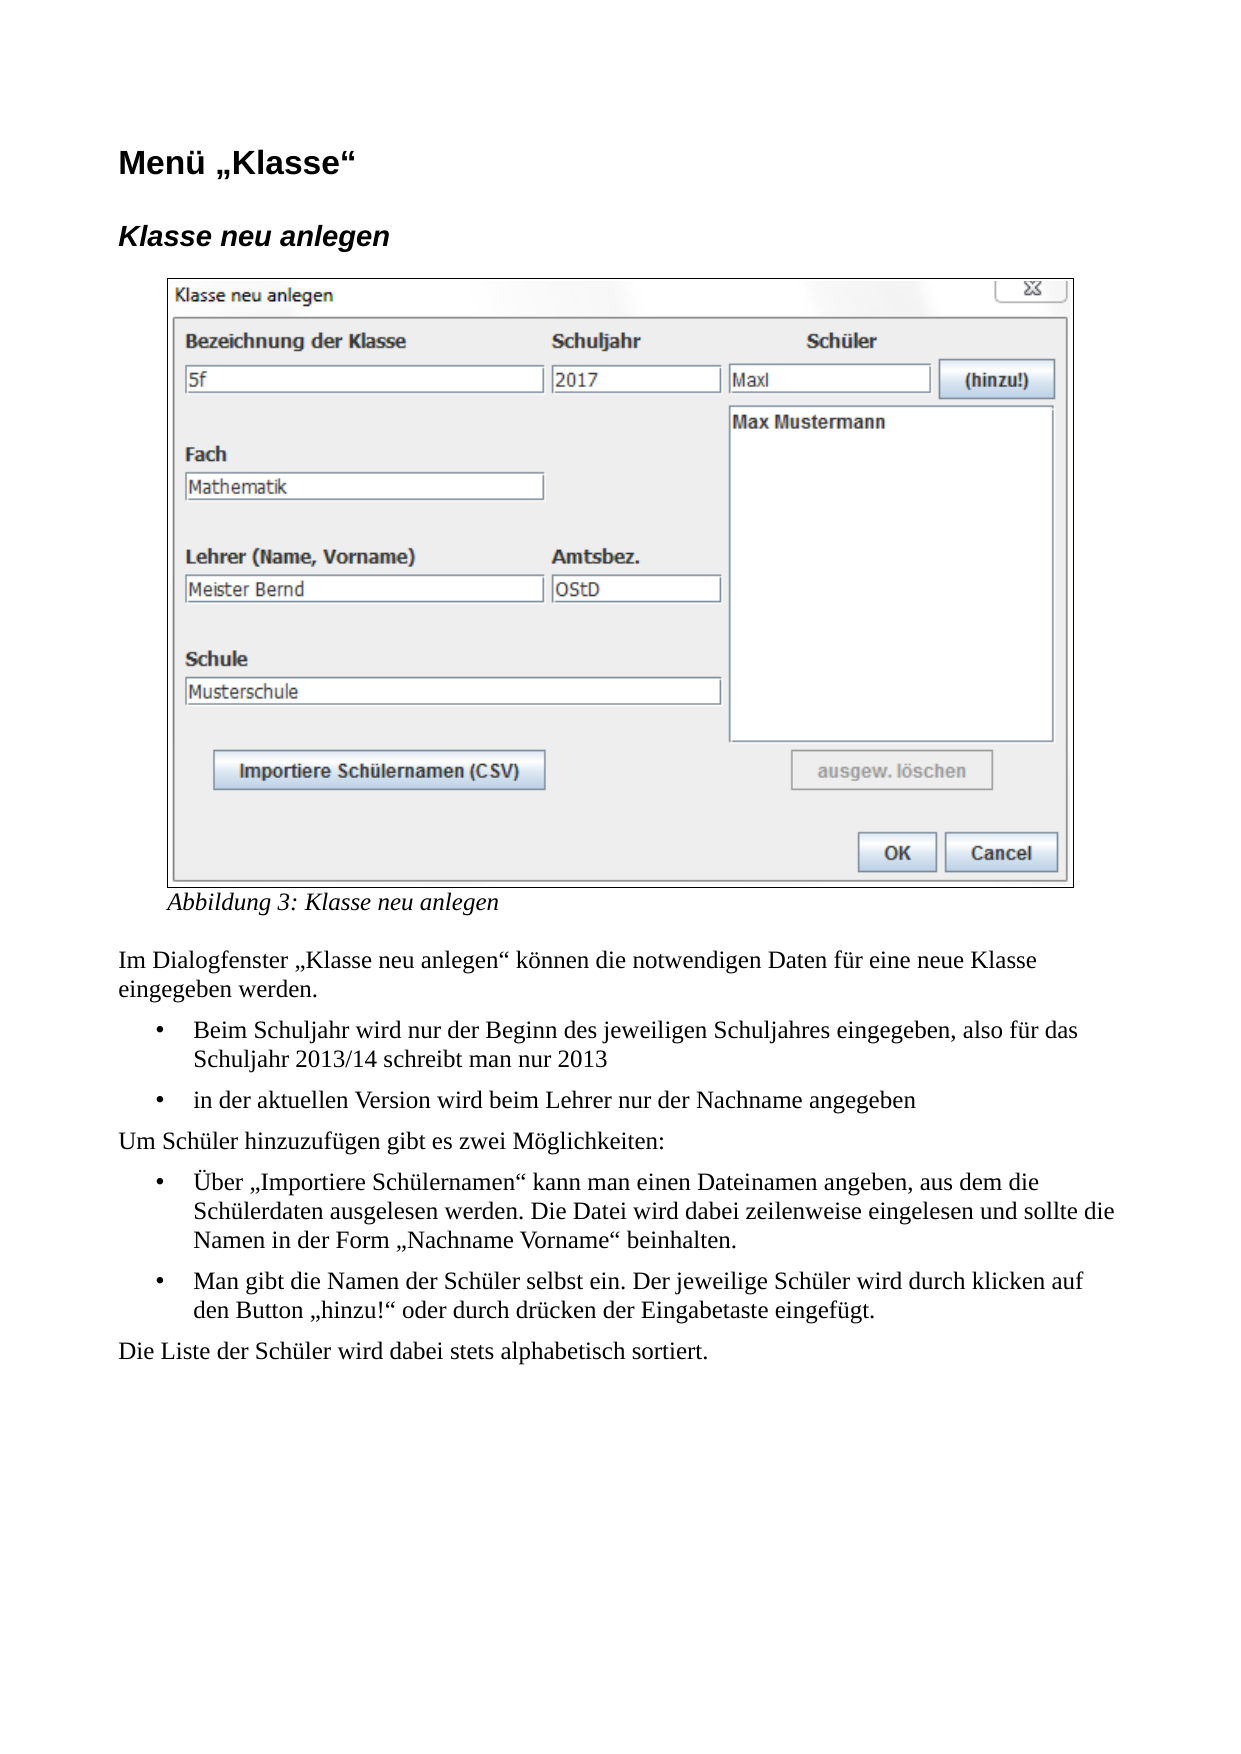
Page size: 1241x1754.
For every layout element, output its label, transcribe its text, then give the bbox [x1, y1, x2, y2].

text Abbildung 3: Klasse neu anlegen [167, 888, 1073, 916]
subtitle Menü „Klasse“ [118, 143, 1122, 182]
text Im Dialogfenster „Klasse neu anlegen“ können die notwendigen Daten für eine neue Klasse eingegeben werden. [118, 265, 1122, 1002]
text Die Liste der Schüler wird dabei stets alphabetisch sortiert. [118, 1336, 1122, 1365]
picture [170, 281, 1071, 885]
list Beim Schuljahr wird nur der Beginn des jeweiligen Schuljahres eingegeben, also für das Schuljahr 2013/14 schreibt man nur 2013 [156, 1015, 1122, 1072]
text Um Schüler hinzuzufügen gibt es zwei Möglichkeiten: [118, 1126, 1122, 1155]
subtitle Klasse neu anlegen [118, 219, 1122, 253]
list in der aktuellen Version wird beim Lehrer nur der Nachname angegeben [156, 1085, 1122, 1114]
list Über „Importiere Schülernamen“ kann man einen Dateinamen angeben, aus dem die Schülerdaten ausgelesen werden. Die Datei wird dabei zeilenweise eingelesen und sollte die Namen in der Form „Nachname Vorname“ beinhalten. [156, 1167, 1122, 1254]
list Man gibt die Namen der Schüler selbst ein. Der jeweilige Schüler wird durch klicken auf den Button „hinzu!“ oder durch drücken der Eingabetaste eingefügt. [156, 1266, 1122, 1324]
